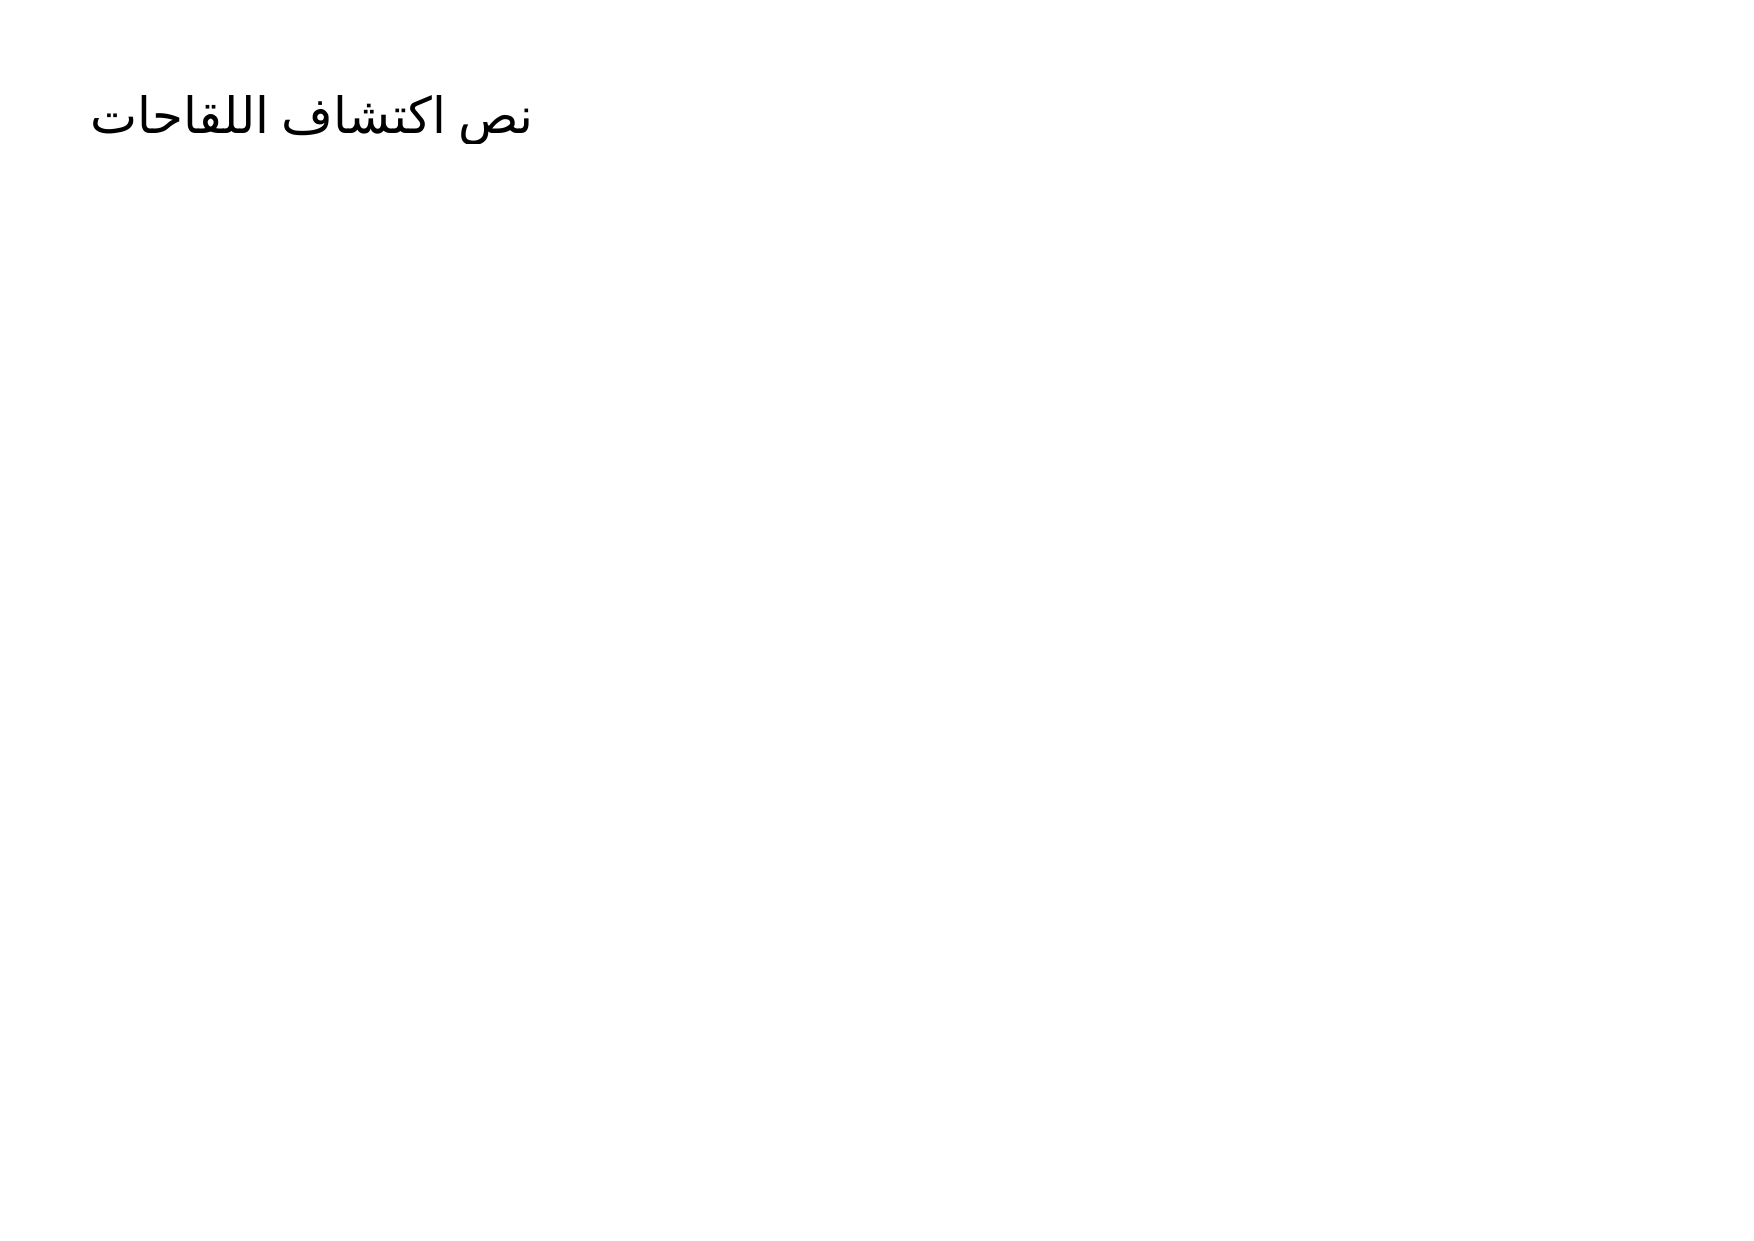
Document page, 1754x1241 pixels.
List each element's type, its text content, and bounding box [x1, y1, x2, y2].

subtitle نص اكتشاف اللقاحات [90, 87, 1089, 143]
